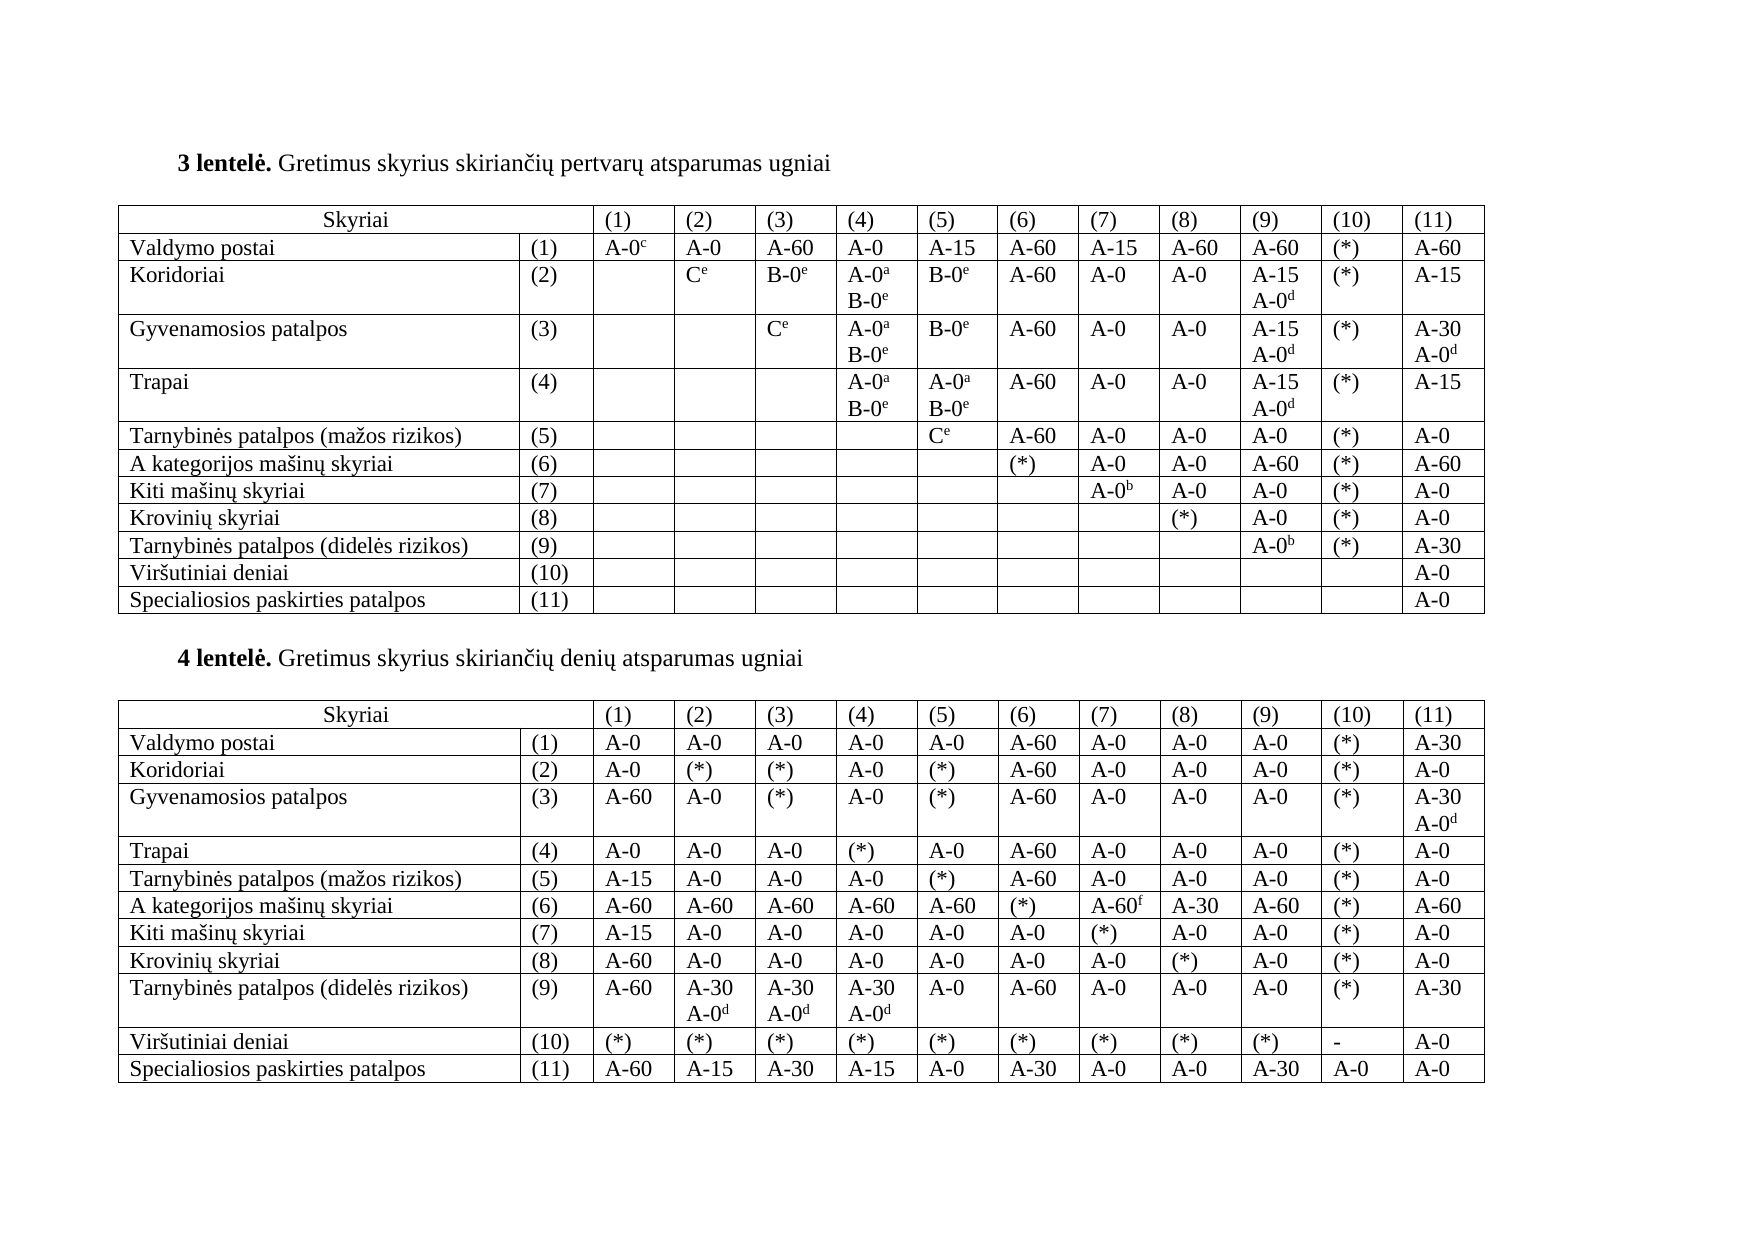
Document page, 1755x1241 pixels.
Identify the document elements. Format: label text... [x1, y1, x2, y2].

table_cell (*) [675, 1028, 755, 1054]
table_cell (1) [521, 729, 593, 755]
table_cell A kategorijos mašinų skyriai [119, 892, 520, 918]
table_cell [756, 504, 836, 531]
table_cell A-0 [1242, 837, 1321, 863]
table_cell A-0 [1079, 422, 1159, 448]
table_cell (*) [1322, 234, 1402, 260]
table_cell A-0 [1160, 477, 1240, 503]
table_cell A-0 [1403, 422, 1484, 448]
table_cell A-0 [1161, 1055, 1241, 1082]
table_cell A-60 [1160, 234, 1240, 260]
table_cell [675, 477, 755, 503]
table_cell A-15 [837, 1055, 917, 1082]
table_cell [756, 532, 836, 558]
table_cell [998, 504, 1078, 531]
table_cell Specialiosios paskirties patalpos [119, 587, 519, 613]
text 4 lentelė. Gretimus skyrius skiriančių denių atsparumas ugniai [118, 643, 1636, 671]
table_cell A-30 [999, 1055, 1079, 1082]
table_header (9) [1242, 701, 1321, 728]
table_cell (3) [520, 315, 593, 367]
table_header (9) [1241, 206, 1321, 232]
table_cell A-0 [918, 729, 998, 755]
table_cell A-0a B-0e [837, 315, 917, 367]
table_cell [1079, 504, 1159, 531]
table_cell (*) [999, 1028, 1079, 1054]
table_cell A-0 [1242, 974, 1321, 1027]
table_cell A-0 [918, 919, 998, 946]
table_cell A-0 [1403, 504, 1484, 531]
table_cell (*) [1322, 315, 1402, 367]
table_cell A-0 [675, 919, 755, 946]
table_cell (3) [521, 784, 593, 836]
table_header (3) [756, 206, 836, 232]
table_cell A-0 [1080, 974, 1160, 1027]
table_cell A-60 [999, 974, 1079, 1027]
table_cell (7) [520, 477, 593, 503]
table_cell A-0 [756, 947, 836, 973]
table_cell [1241, 587, 1321, 613]
table_cell A-0 [1160, 369, 1240, 421]
table_cell A-0 [594, 729, 674, 755]
table_cell [756, 450, 836, 476]
table_cell (*) [756, 756, 836, 782]
table_cell A-0 [1160, 422, 1240, 448]
table_cell (4) [521, 837, 593, 863]
table_cell (*) [1080, 919, 1160, 946]
table_cell A-0 [837, 234, 917, 260]
table_cell (2) [520, 261, 593, 314]
table_cell A-15 [1403, 261, 1484, 314]
table_header (3) [756, 701, 836, 728]
table_cell A-30 [1404, 974, 1484, 1027]
table_cell A-0 [1080, 756, 1160, 782]
table_cell [1079, 587, 1159, 613]
table_cell Tarnybinės patalpos (didelės rizikos) [119, 532, 519, 558]
table_cell Ce [756, 315, 836, 367]
table_cell Tarnybinės patalpos (didelės rizikos) [119, 974, 520, 1027]
table_cell [675, 450, 755, 476]
table_cell A-0 [1080, 784, 1160, 836]
table_cell (*) [756, 784, 836, 836]
table_cell [1160, 559, 1240, 586]
table_cell A-0 [756, 919, 836, 946]
table_cell B-0e [918, 261, 997, 314]
table_cell A-0 [1403, 587, 1484, 613]
table_cell A-0 [675, 729, 755, 755]
table_cell A-0 [1241, 422, 1321, 448]
table_cell (2) [521, 756, 593, 782]
table_cell [675, 504, 755, 531]
table_cell A-0a B-0e [837, 369, 917, 421]
table_cell (*) [1322, 261, 1402, 314]
table_cell (9) [521, 974, 593, 1027]
table_header Skyriai [119, 701, 593, 728]
table_cell (8) [521, 947, 593, 973]
table_cell A-15 A-0d [1241, 261, 1321, 314]
table_cell A-0c [594, 234, 674, 260]
table_cell Trapai [119, 369, 519, 421]
table_cell (9) [520, 532, 593, 558]
table_cell [837, 532, 917, 558]
table_cell A-0 [837, 947, 917, 973]
table_cell (*) [1080, 1028, 1160, 1054]
table_header (5) [918, 206, 997, 232]
table_cell (10) [521, 1028, 593, 1054]
table_cell A-30 [756, 1055, 836, 1082]
table_cell Ce [675, 261, 755, 314]
table_cell A-0b [1079, 477, 1159, 503]
table_cell [837, 422, 917, 448]
table_cell A-0 [837, 784, 917, 836]
table_cell [756, 477, 836, 503]
table_cell A-60f [1080, 892, 1160, 918]
table_cell A-60 [998, 234, 1078, 260]
table_cell (6) [520, 450, 593, 476]
table_cell (*) [918, 1028, 998, 1054]
table_header (1) [594, 206, 674, 232]
table_header (2) [675, 206, 755, 232]
table_cell A-30 A-0d [1404, 784, 1484, 836]
table_cell [837, 450, 917, 476]
table_cell A-15 [594, 865, 674, 891]
table_header (2) [675, 701, 755, 728]
table_cell A-0 [1404, 919, 1484, 946]
table_cell A-0 [1242, 729, 1321, 755]
table_cell A-0 [756, 865, 836, 891]
table_header (5) [918, 701, 998, 728]
table_cell A-60 [1403, 450, 1484, 476]
table_cell A-0 [1241, 504, 1321, 531]
table_cell A-0 [1160, 450, 1240, 476]
table_header (8) [1160, 206, 1240, 232]
table_cell [918, 559, 997, 586]
table_header (8) [1161, 701, 1241, 728]
table_cell [756, 369, 836, 421]
table_cell (*) [1322, 756, 1403, 782]
table_cell (*) [837, 837, 917, 863]
table_cell A-0 [837, 865, 917, 891]
table_cell A-60 [1403, 234, 1484, 260]
table_cell [594, 450, 674, 476]
table_cell A-0 [837, 919, 917, 946]
table_cell A-15 [1079, 234, 1159, 260]
table_cell Viršutiniai deniai [119, 559, 519, 586]
table_cell Kiti mašinų skyriai [119, 919, 520, 946]
table_cell [756, 422, 836, 448]
table_cell A-0 [1160, 261, 1240, 314]
table_cell A-0 [675, 784, 755, 836]
table_cell A-15 [675, 1055, 755, 1082]
table_cell Valdymo postai [119, 234, 519, 260]
table_cell A-0 [837, 729, 917, 755]
table_cell [675, 559, 755, 586]
table_cell [1322, 559, 1402, 586]
table_cell A-0 [675, 947, 755, 973]
table_cell A-60 [999, 865, 1079, 891]
table_cell A-15 A-0d [1241, 369, 1321, 421]
table_cell A-15 [918, 234, 997, 260]
table_cell (*) [1322, 369, 1402, 421]
table_header (6) [999, 701, 1079, 728]
table_cell (*) [1322, 477, 1402, 503]
table_cell A-0 [594, 756, 674, 782]
table_cell Gyvenamosios patalpos [119, 315, 519, 367]
table_cell A-0 [1404, 1055, 1484, 1082]
table_cell A-60 [918, 892, 998, 918]
table_cell [918, 587, 997, 613]
table_cell Valdymo postai [119, 729, 520, 755]
table_header (4) [837, 206, 917, 232]
table_cell A-60 [999, 729, 1079, 755]
table_cell (10) [520, 559, 593, 586]
table_cell A-30 A-0d [756, 974, 836, 1027]
table_cell A-0 [1080, 1055, 1160, 1082]
table_cell A-0 [1161, 865, 1241, 891]
table_cell [756, 559, 836, 586]
table_cell [998, 477, 1078, 503]
table_cell [918, 477, 997, 503]
table_cell (*) [918, 865, 998, 891]
table_cell A-30 A-0d [837, 974, 917, 1027]
table_cell A-60 [1241, 450, 1321, 476]
table_cell (*) [998, 450, 1078, 476]
table_cell (*) [1242, 1028, 1321, 1054]
table_cell [594, 532, 674, 558]
table_cell A-60 [1241, 234, 1321, 260]
table_cell A-0 [918, 1055, 998, 1082]
table_cell A-0 [1080, 729, 1160, 755]
table_cell A-0 [1080, 947, 1160, 973]
table_cell [1160, 532, 1240, 558]
table_cell (5) [520, 422, 593, 448]
table_cell A-0 [1404, 947, 1484, 973]
table_header (1) [594, 701, 674, 728]
table_cell (*) [837, 1028, 917, 1054]
table_cell A-0 [1079, 315, 1159, 367]
table_cell A-30 [1242, 1055, 1321, 1082]
table_cell A-0 [756, 837, 836, 863]
table_cell A-60 [675, 892, 755, 918]
table_cell A-0 [999, 947, 1079, 973]
table_cell Viršutiniai deniai [119, 1028, 520, 1054]
table_cell (*) [1322, 532, 1402, 558]
table_cell (*) [1322, 974, 1403, 1027]
table_cell A-60 [756, 892, 836, 918]
table_cell A-0a B-0e [837, 261, 917, 314]
table_cell (*) [1161, 947, 1241, 973]
table_cell [998, 532, 1078, 558]
table_cell [594, 587, 674, 613]
table_cell A-60 [998, 261, 1078, 314]
table_cell A-0 [1403, 559, 1484, 586]
table_header (10) [1322, 206, 1402, 232]
table_cell Gyvenamosios patalpos [119, 784, 520, 836]
table_cell Kiti mašinų skyriai [119, 477, 519, 503]
table_cell A-30 [1404, 729, 1484, 755]
table_cell A-15 [594, 919, 674, 946]
table_cell (*) [756, 1028, 836, 1054]
table_cell A-0 [594, 837, 674, 863]
table_cell (*) [918, 756, 998, 782]
table_cell A-60 [594, 784, 674, 836]
table_cell A-15 [1403, 369, 1484, 421]
table_cell (*) [594, 1028, 674, 1054]
table_cell (*) [1322, 504, 1402, 531]
table_cell A-0 [1080, 865, 1160, 891]
table_cell (5) [521, 865, 593, 891]
text 3 lentelė. Gretimus skyrius skiriančių pertvarų atsparumas ugniai [118, 148, 1636, 176]
table_cell [837, 477, 917, 503]
table_header (11) [1404, 701, 1484, 728]
table_cell (8) [520, 504, 593, 531]
table_header (7) [1080, 701, 1160, 728]
table_cell (1) [520, 234, 593, 260]
table_cell A-0 [1161, 729, 1241, 755]
table_cell A-0 [918, 837, 998, 863]
table_cell A-30 A-0d [675, 974, 755, 1027]
table_cell [918, 450, 997, 476]
table_cell A-60 [1404, 892, 1484, 918]
table_cell A-0 [1242, 919, 1321, 946]
table_cell (*) [1161, 1028, 1241, 1054]
table_cell [837, 559, 917, 586]
table_cell [1241, 559, 1321, 586]
table_header (7) [1079, 206, 1159, 232]
table_cell [1079, 532, 1159, 558]
table_cell A-0 [675, 837, 755, 863]
table_cell [594, 422, 674, 448]
table_cell A-0 [675, 234, 755, 260]
table_header (11) [1403, 206, 1484, 232]
table_cell (*) [1322, 892, 1403, 918]
table_cell [998, 587, 1078, 613]
table_cell [675, 422, 755, 448]
table_cell A-0 [1403, 477, 1484, 503]
table_cell Krovinių skyriai [119, 504, 519, 531]
table_cell [918, 504, 997, 531]
table_cell (*) [1322, 837, 1403, 863]
table_cell [837, 587, 917, 613]
table_cell [594, 504, 674, 531]
table_cell A-0 [1404, 1028, 1484, 1054]
table_cell A-60 [1242, 892, 1321, 918]
table_cell (*) [1160, 504, 1240, 531]
table_cell A-60 [999, 837, 1079, 863]
table_cell [1160, 587, 1240, 613]
table_cell Krovinių skyriai [119, 947, 520, 973]
table_cell Specialiosios paskirties patalpos [119, 1055, 520, 1082]
table_cell A-0 [1079, 369, 1159, 421]
table_cell A-0 [1241, 477, 1321, 503]
table_cell A-0 [1242, 756, 1321, 782]
table_cell A-0 [1161, 919, 1241, 946]
table_header (4) [837, 701, 917, 728]
table_cell A-0 [837, 756, 917, 782]
table_cell [675, 587, 755, 613]
table_cell A-0 [1080, 837, 1160, 863]
table_cell (*) [675, 756, 755, 782]
table_cell (*) [1322, 450, 1402, 476]
table_cell A-0 [1404, 865, 1484, 891]
table_cell A-0a B-0e [918, 369, 997, 421]
table_header Skyriai [119, 206, 593, 232]
table_cell Tarnybinės patalpos (mažos rizikos) [119, 422, 519, 448]
table_cell [594, 315, 674, 367]
table_cell - [1322, 1028, 1403, 1054]
table_cell A-60 [594, 892, 674, 918]
table_cell A-30 A-0d [1403, 315, 1484, 367]
table_cell [1322, 587, 1402, 613]
table_cell A-60 [999, 784, 1079, 836]
table_cell A-0 [1242, 784, 1321, 836]
table_cell (*) [1322, 865, 1403, 891]
table_cell A-0 [675, 865, 755, 891]
table_cell A-0 [1161, 756, 1241, 782]
table_cell A-0 [1404, 837, 1484, 863]
table_cell Trapai [119, 837, 520, 863]
table_cell (*) [918, 784, 998, 836]
table_cell A-0 [1242, 947, 1321, 973]
table_cell A-0 [756, 729, 836, 755]
table_cell A-30 [1161, 892, 1241, 918]
table_cell [594, 369, 674, 421]
table_cell Tarnybinės patalpos (mažos rizikos) [119, 865, 520, 891]
table_cell Koridoriai [119, 261, 519, 314]
table_cell A-15 A-0d [1241, 315, 1321, 367]
table_cell [594, 559, 674, 586]
table_cell A-0 [999, 919, 1079, 946]
table_cell [756, 587, 836, 613]
table_cell A-30 [1403, 532, 1484, 558]
table_cell (11) [521, 1055, 593, 1082]
table_cell [594, 477, 674, 503]
table_cell (*) [1322, 784, 1403, 836]
table_cell A-60 [756, 234, 836, 260]
table_cell A-60 [594, 1055, 674, 1082]
table_cell [918, 532, 997, 558]
table_cell A-60 [999, 756, 1079, 782]
table_cell A-0 [1161, 784, 1241, 836]
table_cell A-0 [918, 974, 998, 1027]
table_cell A-0 [1242, 865, 1321, 891]
table_cell A-0b [1241, 532, 1321, 558]
table_cell Koridoriai [119, 756, 520, 782]
table_cell (6) [521, 892, 593, 918]
table_cell A kategorijos mašinų skyriai [119, 450, 519, 476]
table_cell A-0 [1079, 450, 1159, 476]
table_cell A-60 [998, 315, 1078, 367]
table_cell A-0 [1161, 974, 1241, 1027]
table_cell [675, 532, 755, 558]
table_cell A-0 [918, 947, 998, 973]
table_cell A-60 [837, 892, 917, 918]
table_cell (7) [521, 919, 593, 946]
table_cell A-0 [1160, 315, 1240, 367]
table_cell A-0 [1322, 1055, 1403, 1082]
table_header (6) [998, 206, 1078, 232]
table_header (10) [1322, 701, 1403, 728]
table_cell A-0 [1161, 837, 1241, 863]
table_cell [675, 315, 755, 367]
table_cell [594, 261, 674, 314]
table_cell [1079, 559, 1159, 586]
table_cell (*) [1322, 729, 1403, 755]
table_cell A-60 [594, 947, 674, 973]
table_cell [998, 559, 1078, 586]
table_cell [837, 504, 917, 531]
table_cell A-0 [1079, 261, 1159, 314]
table_cell (*) [1322, 947, 1403, 973]
table_cell A-60 [998, 369, 1078, 421]
table_cell A-60 [998, 422, 1078, 448]
table_cell (*) [1322, 422, 1402, 448]
table_cell Ce [918, 422, 997, 448]
table_cell (11) [520, 587, 593, 613]
table_cell (*) [1322, 919, 1403, 946]
table_cell B-0e [756, 261, 836, 314]
table_cell (*) [999, 892, 1079, 918]
table_cell A-60 [594, 974, 674, 1027]
table_cell (4) [520, 369, 593, 421]
table_cell [675, 369, 755, 421]
table_cell A-0 [1404, 756, 1484, 782]
table_cell B-0e [918, 315, 997, 367]
